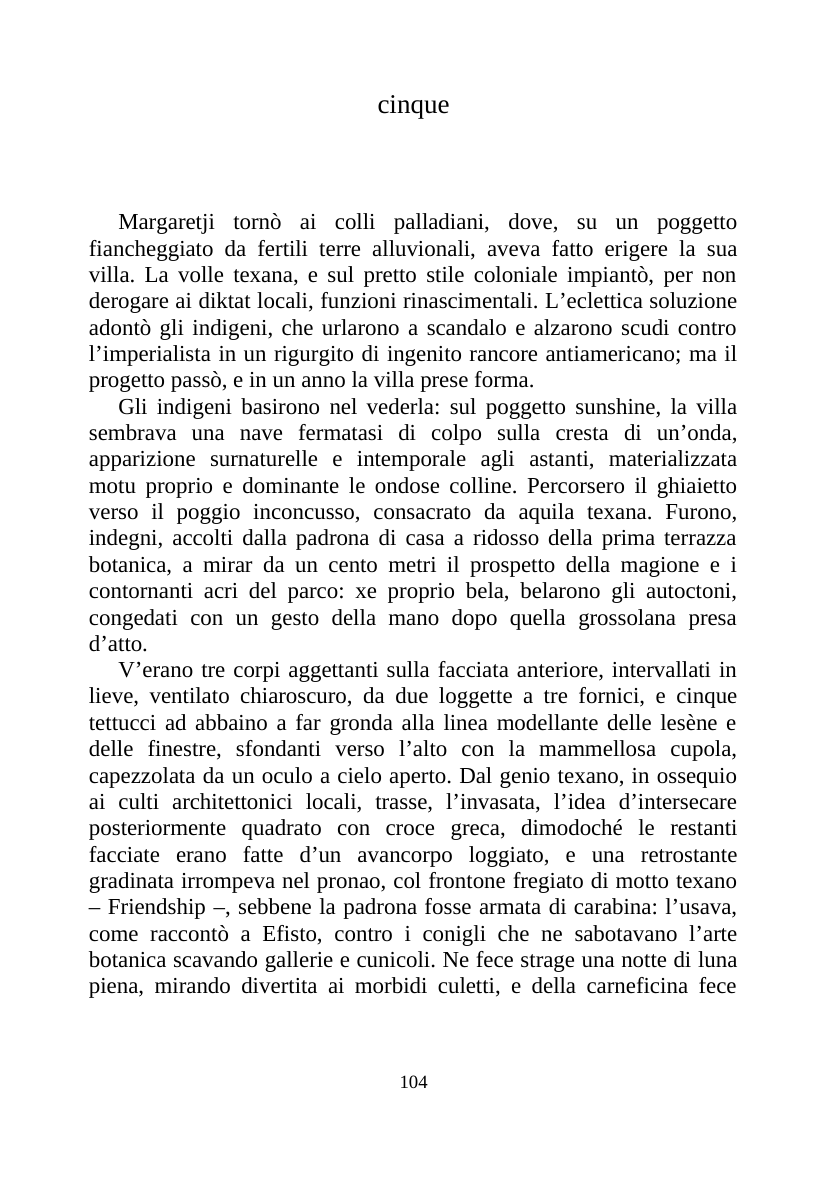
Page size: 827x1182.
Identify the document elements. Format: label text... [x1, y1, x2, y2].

text Margaretji tornò ai colli palladiani, dove, su un poggetto fiancheggiato da fertili terre alluvionali, aveva fatto erigere la sua villa. La volle texana, e sul pretto stile coloniale impiantò, per non derogare ai diktat locali, funzioni rinascimentali. L’eclettica soluzione adontò gli indigeni, che urlarono a scandalo e alzarono scudi contro l’imperialista in un rigurgito di ingenito rancore antiamericano; ma il progetto passò, e in un anno la villa prese forma. [89, 208, 738, 393]
text V’erano tre corpi aggettanti sulla facciata anteriore, intervallati in lieve, ventilato chiaroscuro, da due loggette a tre fornici, e cinque tettucci ad abbaino a far gronda alla linea modellante delle lesène e delle finestre, sfondanti verso l’alto con la mammellosa cupola, capezzolata da un oculo a cielo aperto. Dal genio texano, in ossequio ai culti architettonici locali, trasse, l’invasata, l’idea d’intersecare posteriormente quadrato con croce greca, dimodoché le restanti facciate erano fatte d’un avancorpo loggiato, e una retrostante gradinata irrompeva nel pronao, col frontone fregiato di motto texano ‒ Friendship ‒, sebbene la padrona fosse armata di carabina: l’usava, come raccontò a Efisto, contro i conigli che ne sabotavano l’arte botanica scavando gallerie e cunicoli. Ne fece strage una notte di luna piena, mirando divertita ai morbidi culetti, e della carneficina fece [89, 656, 738, 999]
text Gli indigeni basirono nel vederla: sul poggetto sunshine, la villa sembrava una nave fermatasi di colpo sulla cresta di un’onda, apparizione surnaturelle e intemporale agli astanti, materializzata motu proprio e dominante le ondose colline. Percorsero il ghiaietto verso il poggio inconcusso, consacrato da aquila texana. Furono, indegni, accolti dalla padrona di casa a ridosso della prima terrazza botanica, a mirar da un cento metri il prospetto della magione e i contornanti acri del parco: xe proprio bela, belarono gli autoctoni, congedati con un gesto della mano dopo quella grossolana presa d’atto. [89, 393, 738, 656]
text cinque [89, 88, 738, 120]
